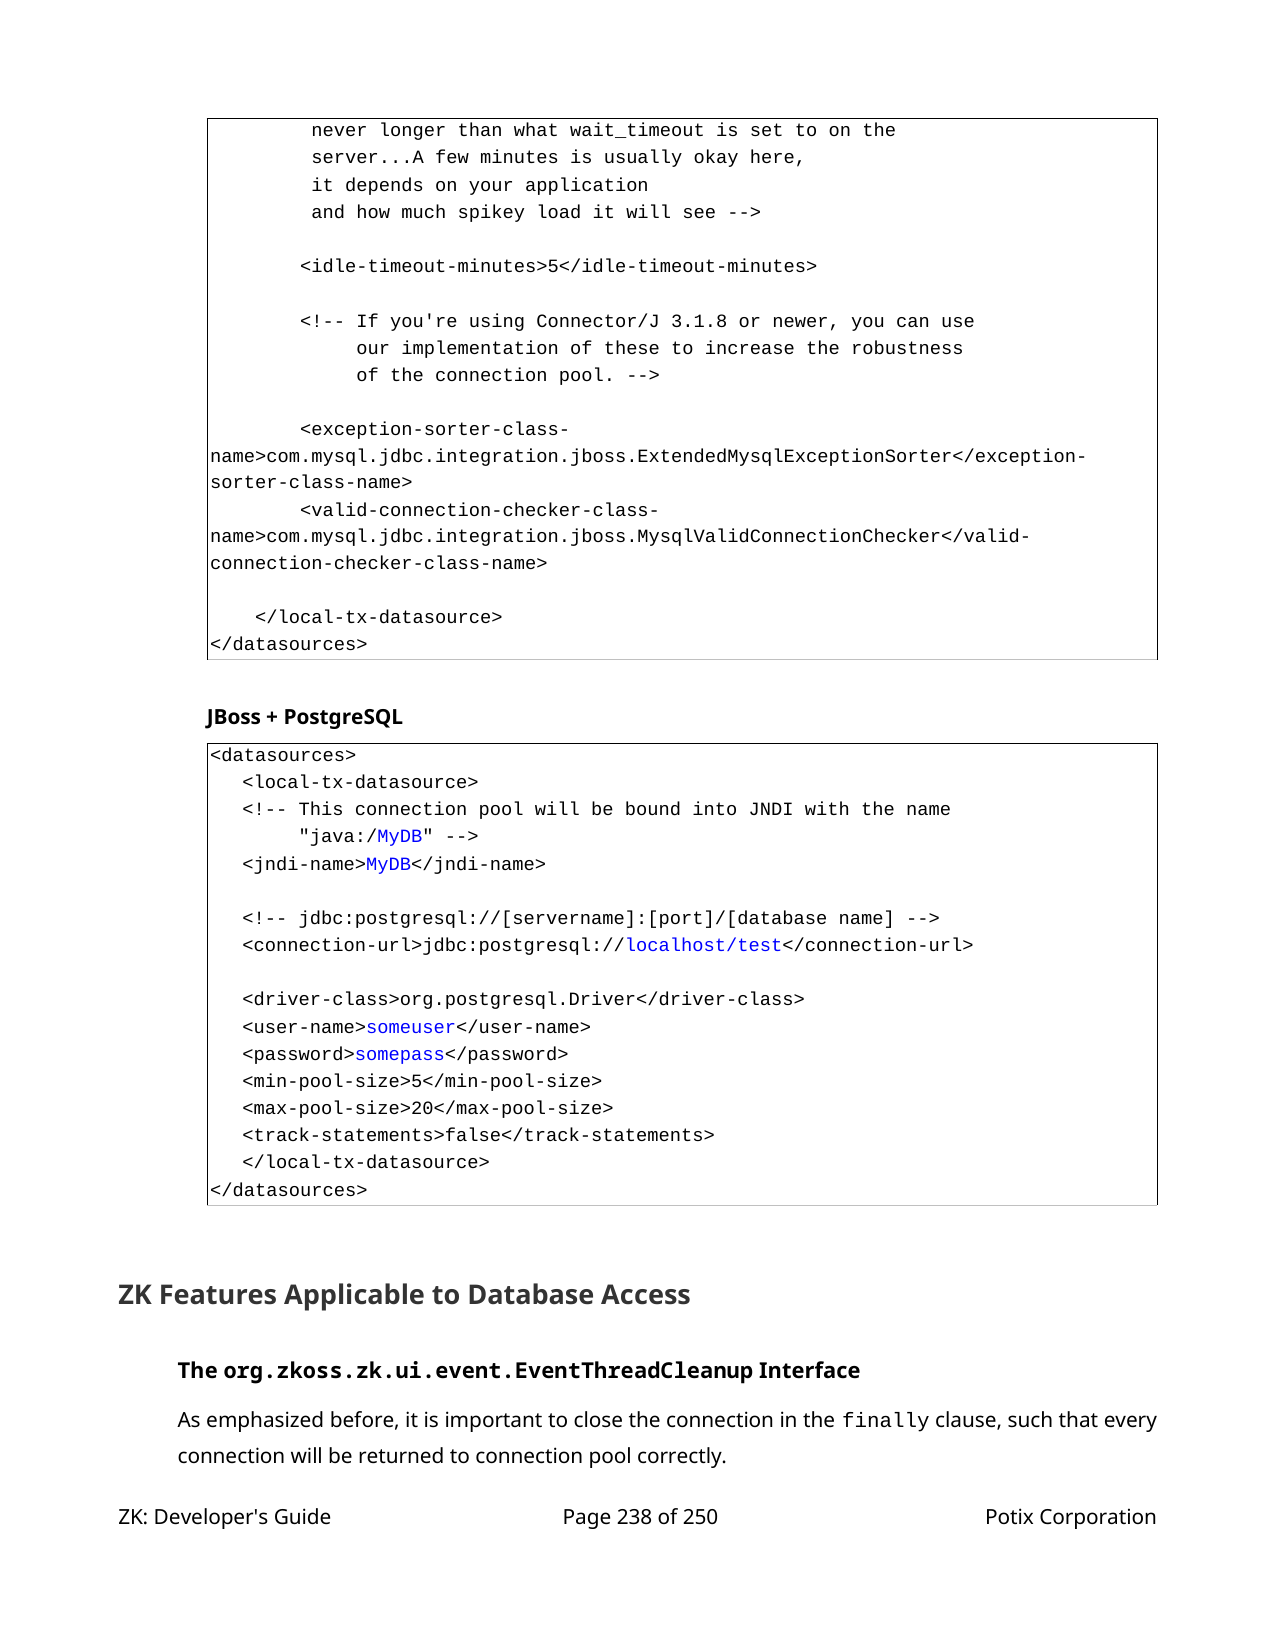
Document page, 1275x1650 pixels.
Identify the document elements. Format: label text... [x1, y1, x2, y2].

text <!-- This connection pool will be bound into JNDI with the name [208, 797, 1157, 821]
text and how much spikey load it will see --> [208, 200, 1157, 224]
text <user-name>someuser</user-name> [208, 1014, 1157, 1039]
text our implementation of these to increase the robustness [208, 336, 1157, 360]
text </datasources> [208, 632, 1157, 659]
text </local-tx-datasource> [208, 1150, 1157, 1175]
text <track-statements>false</track-statements> [208, 1123, 1157, 1147]
text server...A few minutes is usually okay here, [208, 145, 1157, 169]
text <local-tx-datasource> [208, 770, 1157, 794]
text <min-pool-size>5</min-pool-size> [208, 1069, 1157, 1093]
text <exception-sorter-class-name>com.mysql.jdbc.integration.jboss.ExtendedMysqlExceptionSorter</exception-sorter-class-name> [208, 417, 1157, 494]
text <jndi-name>MyDB</jndi-name> [208, 851, 1157, 876]
text it depends on your application [208, 172, 1157, 197]
text <max-pool-size>20</max-pool-size> [208, 1096, 1157, 1120]
text <idle-timeout-minutes>5</idle-timeout-minutes> [208, 254, 1157, 278]
subtitle JBoss + PostgreSQL [207, 702, 1157, 730]
text <valid-connection-checker-class-name>com.mysql.jdbc.integration.jboss.MysqlValidConnectionChecker</valid-connection-checker-class-name> [208, 497, 1157, 575]
text <!-- If you're using Connector/J 3.1.8 or newer, you can use [208, 308, 1157, 333]
text of the connection pool. --> [208, 363, 1157, 387]
text </local-tx-datasource> [208, 605, 1157, 629]
text <!-- jdbc:postgresql://[servername]:[port]/[database name] --> [208, 906, 1157, 930]
text never longer than what wait_timeout is set to on the [208, 119, 1157, 142]
text "java:/MyDB" --> [208, 824, 1157, 848]
text <password>somepass</password> [208, 1042, 1157, 1066]
text <connection-url>jdbc:postgresql://localhost/test</connection-url> [208, 933, 1157, 957]
subtitle The org.zkoss.zk.ui.event.EventThreadCleanup Interface [177, 1355, 1157, 1385]
text </datasources> [208, 1178, 1157, 1205]
subtitle ZK Features Applicable to Database Access [118, 1276, 1157, 1312]
text <driver-class>org.postgresql.Driver</driver-class> [208, 987, 1157, 1012]
text <datasources> [208, 744, 1157, 767]
text As emphasized before, it is important to close the connection in the finally clause, such that every connection will be returned to connection pool correctly. [177, 1406, 1157, 1469]
